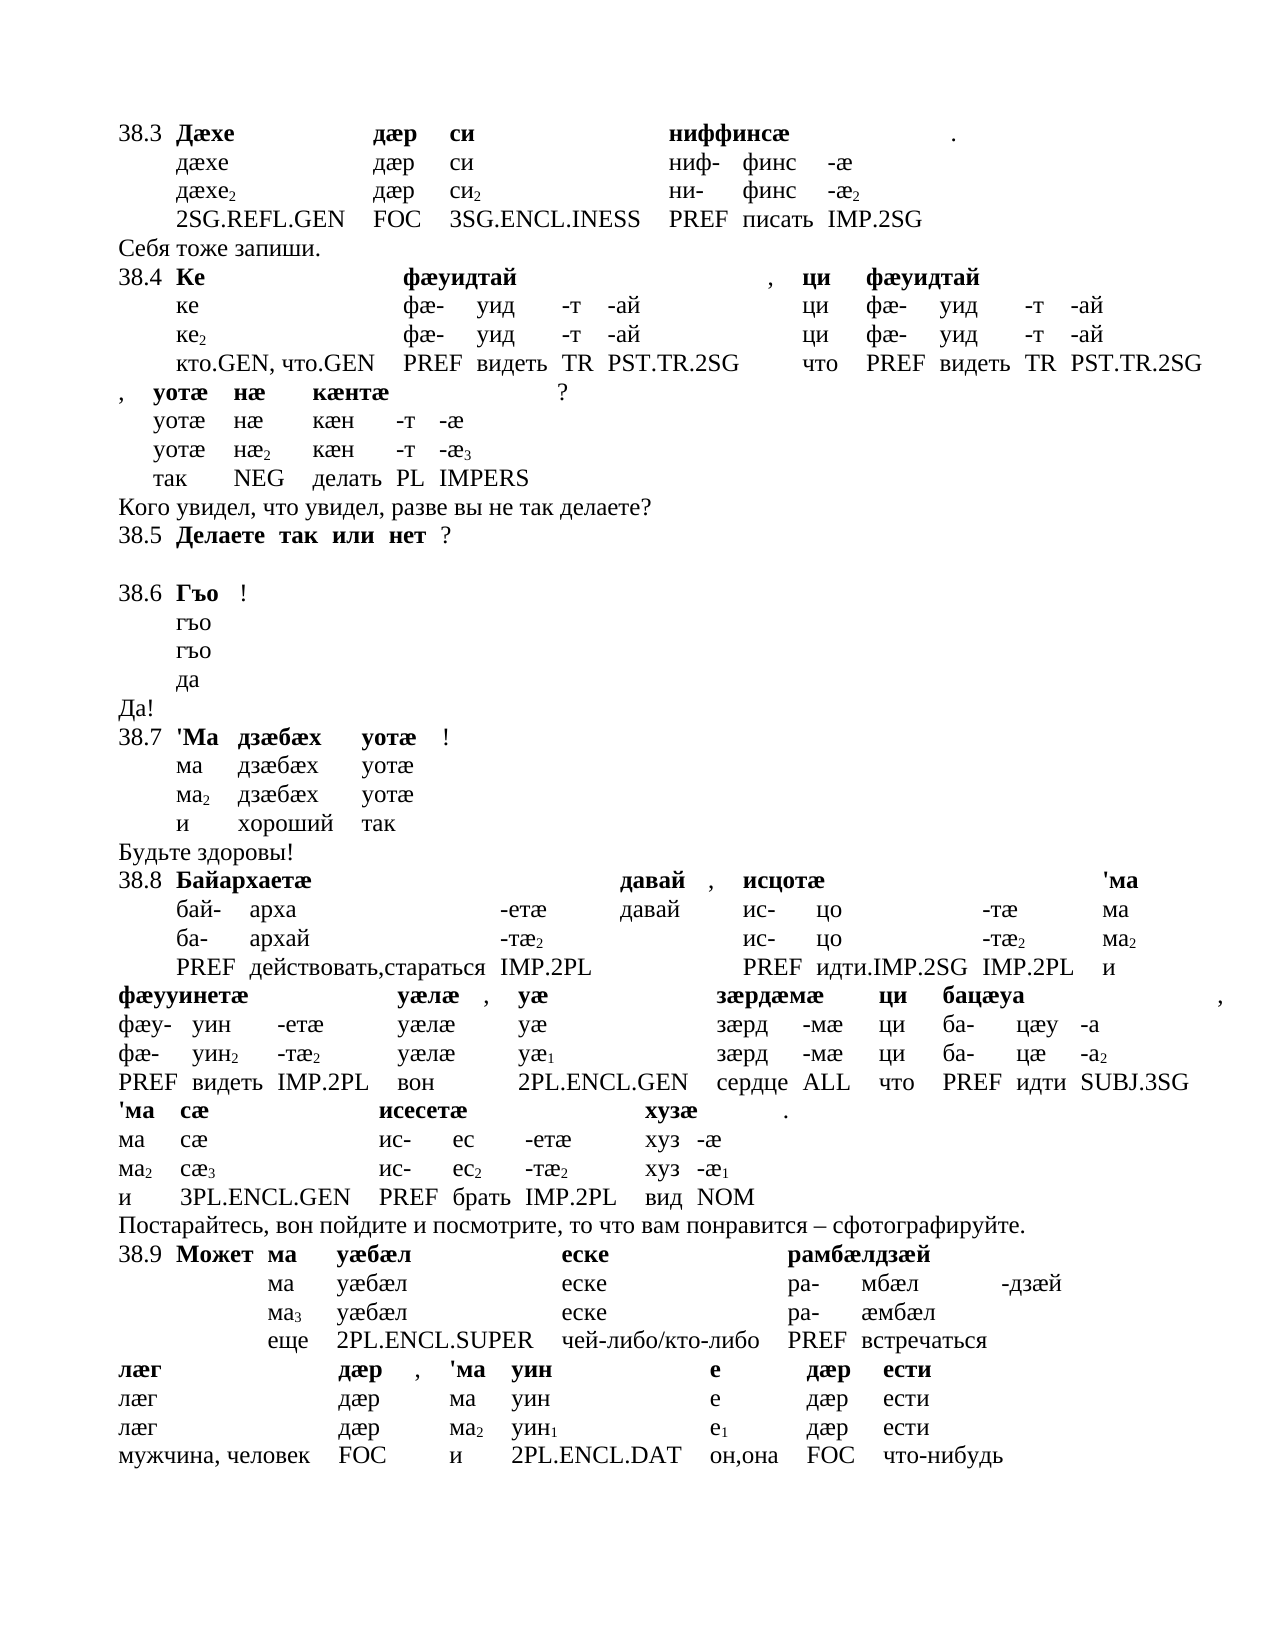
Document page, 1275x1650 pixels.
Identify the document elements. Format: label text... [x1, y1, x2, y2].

text фæуидтай [866, 262, 1216, 291]
text Постарайтесь, вон пойдите и посмотрите, то что вам понравится – сфотографируйте. [118, 1211, 1249, 1239]
text -ай [1070, 319, 1202, 348]
text . [783, 1096, 804, 1124]
text -тæ2 [500, 923, 592, 952]
text IMP.2PL [982, 952, 1074, 981]
text 'ма [1102, 866, 1150, 894]
text ма2 [449, 1412, 483, 1441]
text -æ1 [697, 1153, 755, 1182]
text 38.9 [118, 1239, 162, 1268]
text IMP.2PL [525, 1182, 617, 1211]
text -мæ [802, 1038, 851, 1067]
text -т [396, 434, 425, 463]
text ма2 [1102, 923, 1136, 952]
text ниф- [669, 147, 729, 176]
text видеть [192, 1067, 263, 1096]
text уин2 [192, 1038, 263, 1067]
text уæ [518, 981, 703, 1009]
text ма3 [267, 1297, 309, 1326]
text TR [562, 348, 594, 377]
text е [709, 1383, 779, 1412]
text ци [802, 262, 852, 291]
text идти.IMP.2SG [816, 952, 968, 981]
text си2 [449, 176, 641, 204]
text 2SG.REFL.GEN [176, 204, 345, 233]
text уæбæл [336, 1268, 534, 1297]
text ! [442, 722, 463, 751]
text цæу [1016, 1009, 1066, 1038]
text давай [620, 894, 680, 923]
text PREF [942, 1067, 1002, 1096]
text бай- [176, 894, 236, 923]
text Да! [118, 693, 1249, 722]
text , [414, 1354, 435, 1383]
text еске [561, 1268, 760, 1297]
text -æ2 [827, 176, 923, 204]
text -æ3 [439, 434, 529, 463]
text ести [883, 1412, 1003, 1441]
text 38.3 [118, 118, 162, 147]
text 'ма [449, 1354, 497, 1383]
text NEG [233, 463, 285, 492]
text лæг [118, 1383, 310, 1412]
text дæр [806, 1412, 855, 1441]
text -ай [607, 319, 739, 348]
text что [878, 1067, 915, 1096]
text ма [267, 1268, 309, 1297]
text PREF [118, 1067, 178, 1096]
text фæу- [118, 1009, 178, 1038]
text исесетæ [378, 1096, 631, 1124]
text исцотæ [743, 866, 1088, 894]
text брать [452, 1182, 511, 1211]
text , [1217, 981, 1238, 1009]
text сердце [716, 1067, 788, 1096]
text цо [816, 894, 968, 923]
text дзæбæх [238, 779, 334, 808]
text NOM [697, 1182, 755, 1211]
text так [153, 463, 206, 492]
text так [279, 521, 318, 549]
text 3PL.ENCL.GEN [180, 1182, 351, 1211]
text 'Ма [176, 722, 224, 751]
text уотæ [153, 406, 206, 434]
text е [709, 1354, 793, 1383]
text фæууинетæ [118, 981, 383, 1009]
text уин1 [511, 1412, 682, 1441]
text хузæ [645, 1096, 769, 1124]
text , [118, 377, 139, 406]
text PREF [787, 1326, 847, 1354]
text ба- [176, 923, 236, 952]
text 2PL.ENCL.DAT [511, 1441, 682, 1469]
text 2PL.ENCL.GEN [518, 1067, 689, 1096]
text Делаете [176, 521, 265, 549]
text еске [561, 1297, 760, 1326]
text хуз [645, 1153, 683, 1182]
text ба- [942, 1009, 1002, 1038]
text уæлæ [397, 1009, 456, 1038]
text -тæ2 [277, 1038, 369, 1067]
text вон [397, 1067, 456, 1096]
text , [483, 981, 504, 1009]
text IMP.2SG [827, 204, 923, 233]
text 38.6 [118, 578, 162, 607]
text -а [1080, 1009, 1189, 1038]
text е1 [709, 1412, 779, 1441]
text ALL [802, 1067, 851, 1096]
text SUBJ.3SG [1080, 1067, 1189, 1096]
text Ке [176, 262, 389, 291]
text ци [802, 319, 838, 348]
text ма [449, 1383, 483, 1412]
text ци [802, 291, 838, 319]
text лæг [118, 1354, 324, 1383]
text -тæ2 [982, 923, 1074, 952]
text IMP.2PL [500, 952, 592, 981]
text уин [192, 1009, 263, 1038]
text нæ [233, 406, 285, 434]
text что-нибудь [883, 1441, 1003, 1469]
text Байархаетæ [176, 866, 606, 894]
text дæр [338, 1412, 387, 1441]
text сæ [180, 1096, 365, 1124]
text идти [1016, 1067, 1066, 1096]
text -æ [827, 147, 923, 176]
text мбæл [861, 1268, 987, 1297]
text -т [1024, 319, 1057, 348]
text си [449, 147, 641, 176]
text дæр [338, 1354, 401, 1383]
text -етæ [525, 1124, 617, 1153]
text ис- [378, 1153, 438, 1182]
text дзæбæх [238, 722, 348, 751]
text уæ [518, 1009, 689, 1038]
text PREF [743, 952, 802, 981]
text нæ2 [233, 434, 285, 463]
text дæр [373, 176, 422, 204]
text -æ [439, 406, 529, 434]
text цо [816, 923, 968, 952]
text гъо [176, 607, 212, 636]
text ра- [787, 1297, 847, 1326]
text что [802, 348, 838, 377]
text -т [562, 291, 594, 319]
text ести [883, 1383, 1003, 1412]
text -ай [1070, 291, 1202, 319]
text ниффинсæ [669, 118, 937, 147]
text фæ- [403, 319, 463, 348]
text уин [511, 1383, 682, 1412]
text так [361, 808, 414, 837]
text уотæ [153, 434, 206, 463]
text да [176, 664, 212, 693]
text 2PL.ENCL.SUPER [336, 1326, 534, 1354]
text и [1102, 952, 1136, 981]
text IMPERS [439, 463, 529, 492]
text ести [883, 1354, 1017, 1383]
text давай [620, 866, 694, 894]
text хороший [238, 808, 334, 837]
text писать [742, 204, 814, 233]
text дæр [373, 147, 422, 176]
text цæ [1016, 1038, 1066, 1067]
text æмбæл [861, 1297, 987, 1326]
text фæ- [403, 291, 463, 319]
text 38.4 [118, 262, 162, 291]
text -етæ [277, 1009, 369, 1038]
text сæ [180, 1124, 351, 1153]
text архай [249, 923, 486, 952]
text зæрд [716, 1038, 788, 1067]
text , [708, 866, 729, 894]
text 'ма [118, 1096, 166, 1124]
text уæ1 [518, 1038, 689, 1067]
text ис- [378, 1124, 438, 1153]
text фæ- [118, 1038, 178, 1067]
text ци [878, 1038, 915, 1067]
text кæнтæ [312, 377, 543, 406]
text 38.5 [118, 521, 162, 549]
text , [767, 262, 788, 291]
text PREF [669, 204, 729, 233]
text уæбæл [336, 1239, 548, 1268]
text . [950, 118, 971, 147]
text PREF [176, 952, 236, 981]
text лæг [118, 1412, 310, 1441]
text ? [440, 521, 461, 549]
text -етæ [500, 894, 592, 923]
text чей-либо/кто-либо [561, 1326, 760, 1354]
text дæр [806, 1383, 855, 1412]
text дæр [806, 1354, 869, 1383]
text уид [939, 291, 1011, 319]
text еще [267, 1326, 309, 1354]
text сæ3 [180, 1153, 351, 1182]
text PREF [378, 1182, 438, 1211]
text ис- [743, 923, 802, 952]
text -т [396, 406, 425, 434]
text еске [561, 1239, 774, 1268]
text PST.TR.2SG [1070, 348, 1202, 377]
text Может [176, 1239, 253, 1268]
text уæлæ [397, 981, 469, 1009]
text -т [1024, 291, 1057, 319]
text уæбæл [336, 1297, 534, 1326]
text FOC [338, 1441, 387, 1469]
text -дзæй [1001, 1268, 1062, 1297]
text PL [396, 463, 425, 492]
text ке [176, 291, 375, 319]
text FOC [373, 204, 422, 233]
text нет [388, 521, 426, 549]
text ке2 [176, 319, 375, 348]
text дæр [373, 118, 436, 147]
text Гъо [176, 578, 225, 607]
text ра- [787, 1268, 847, 1297]
text ? [557, 377, 578, 406]
text действовать,стараться [249, 952, 486, 981]
text ба- [942, 1038, 1002, 1067]
text PREF [866, 348, 926, 377]
text уид [476, 319, 548, 348]
text Себя тоже запиши. [118, 233, 1249, 262]
text он,она [709, 1441, 779, 1469]
text 38.7 [118, 722, 162, 751]
text уотæ [153, 377, 219, 406]
text TR [1024, 348, 1057, 377]
text ма [118, 1124, 152, 1153]
text уотæ [361, 779, 414, 808]
text и [449, 1441, 483, 1469]
text бацæуа [942, 981, 1203, 1009]
text арха [249, 894, 486, 923]
text ес [452, 1124, 511, 1153]
text вид [645, 1182, 683, 1211]
text ма2 [118, 1153, 152, 1182]
text уид [476, 291, 548, 319]
text уид [939, 319, 1011, 348]
text PST.TR.2SG [607, 348, 739, 377]
text и [176, 808, 210, 837]
text уотæ [361, 722, 428, 751]
text ма [267, 1239, 323, 1268]
text зæрдæмæ [716, 981, 865, 1009]
text ни- [669, 176, 729, 204]
text ма2 [176, 779, 210, 808]
text -æ [697, 1124, 755, 1153]
text дæхе2 [176, 176, 345, 204]
text кæн [312, 434, 382, 463]
text финс [742, 147, 814, 176]
text -тæ2 [525, 1153, 617, 1182]
text мужчина, человек [118, 1441, 310, 1469]
text фæ- [866, 291, 926, 319]
text фæуидтай [403, 262, 753, 291]
text видеть [476, 348, 548, 377]
text рамбæлдзæй [787, 1239, 1076, 1268]
text делать [312, 463, 382, 492]
text -а2 [1080, 1038, 1189, 1067]
text видеть [939, 348, 1011, 377]
text финс [742, 176, 814, 204]
text Кого увидел, что увидел, разве вы не так делаете? [118, 492, 1249, 521]
text кæн [312, 406, 382, 434]
text и [118, 1182, 152, 1211]
text нæ [233, 377, 298, 406]
text ес2 [452, 1153, 511, 1182]
text 3SG.ENCL.INESS [449, 204, 641, 233]
text уæлæ [397, 1038, 456, 1067]
text ци [878, 981, 928, 1009]
text -т [562, 319, 594, 348]
text или [332, 521, 375, 549]
text ма [176, 751, 210, 779]
text си [449, 118, 655, 147]
text -мæ [802, 1009, 851, 1038]
text встречаться [861, 1326, 987, 1354]
text дæхе [176, 147, 345, 176]
text Будьте здоровы! [118, 837, 1249, 866]
text дæр [338, 1383, 387, 1412]
text ис- [743, 894, 802, 923]
text гъо [176, 636, 212, 664]
text ма [1102, 894, 1136, 923]
text уотæ [361, 751, 414, 779]
text уин [511, 1354, 696, 1383]
text -тæ [982, 894, 1074, 923]
text IMP.2PL [277, 1067, 369, 1096]
text ци [878, 1009, 915, 1038]
text -ай [607, 291, 739, 319]
text ! [239, 578, 260, 607]
text фæ- [866, 319, 926, 348]
text хуз [645, 1124, 683, 1153]
text PREF [403, 348, 463, 377]
text 38.8 [118, 866, 162, 894]
text зæрд [716, 1009, 788, 1038]
text Дæхе [176, 118, 359, 147]
text дзæбæх [238, 751, 334, 779]
text кто.GEN, что.GEN [176, 348, 375, 377]
text FOC [806, 1441, 855, 1469]
